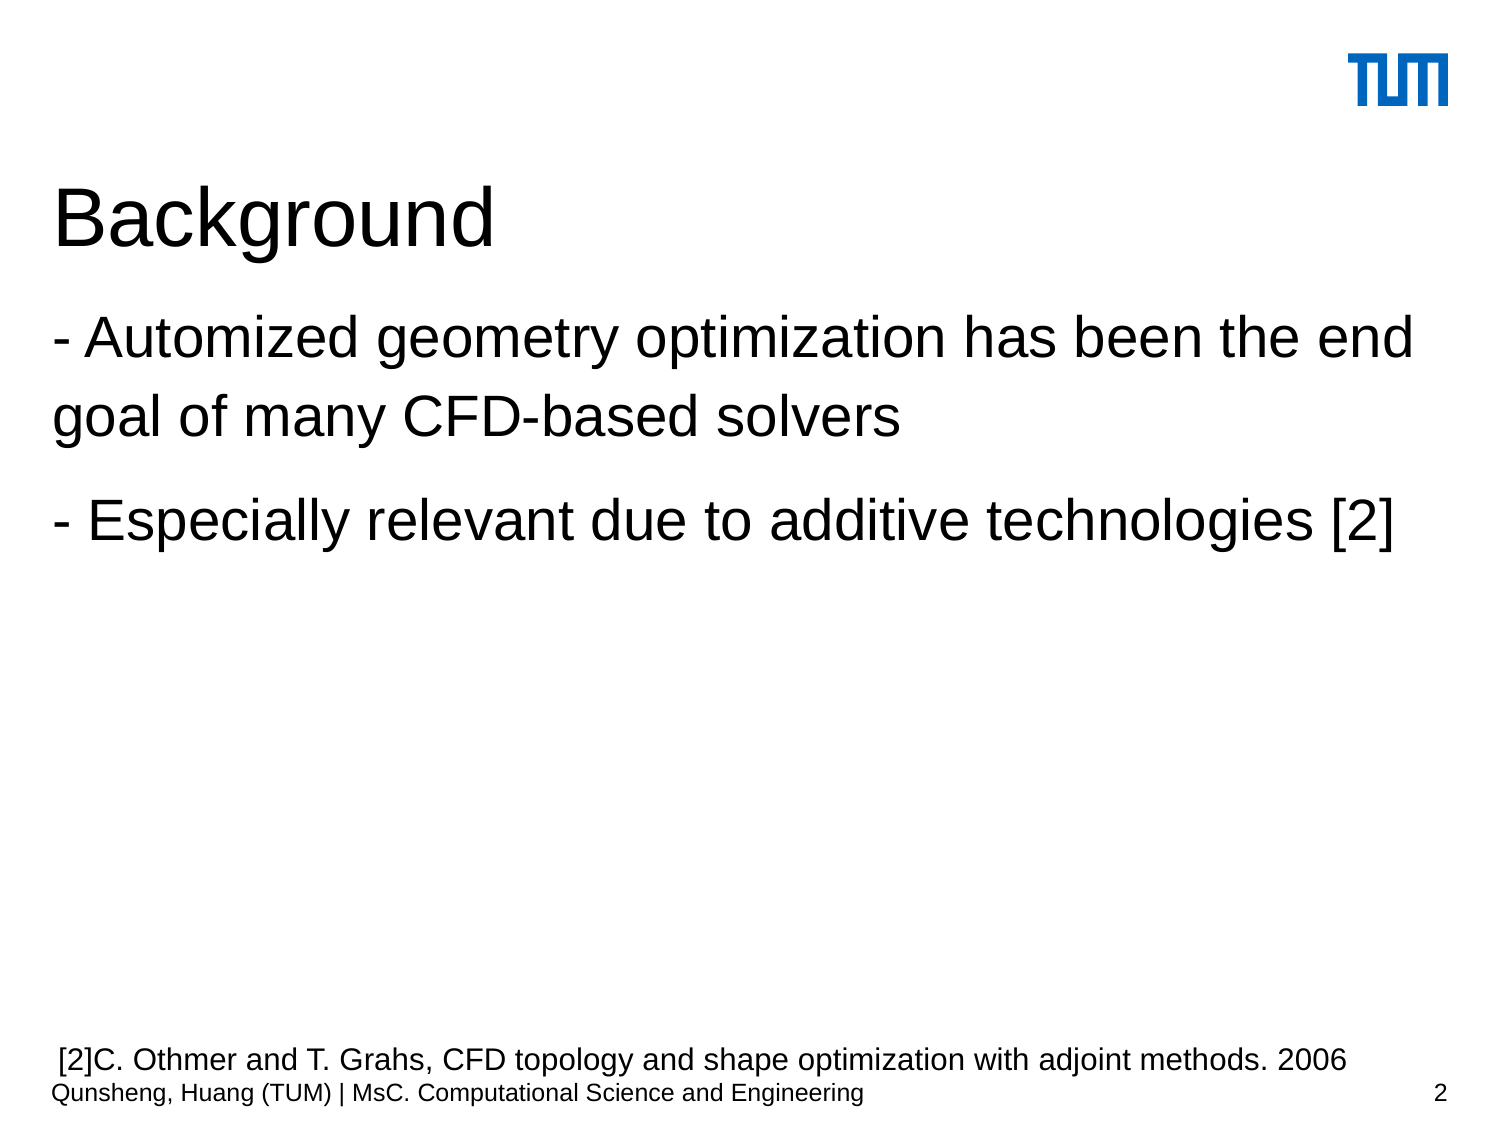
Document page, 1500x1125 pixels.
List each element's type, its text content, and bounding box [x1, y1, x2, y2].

title Background [52, 163, 1449, 231]
slide_number [1111, 1061, 1448, 1122]
text_box [2]C. Othmer and T. Grahs, CFD topology and shape optimization with adjoint methods. 2006 [43, 1034, 1365, 1079]
list - Automized geometry optimization has been the end goal of many CFD-based solvers - Especially relevant due to additive technologies [2] [52, 289, 1449, 1060]
